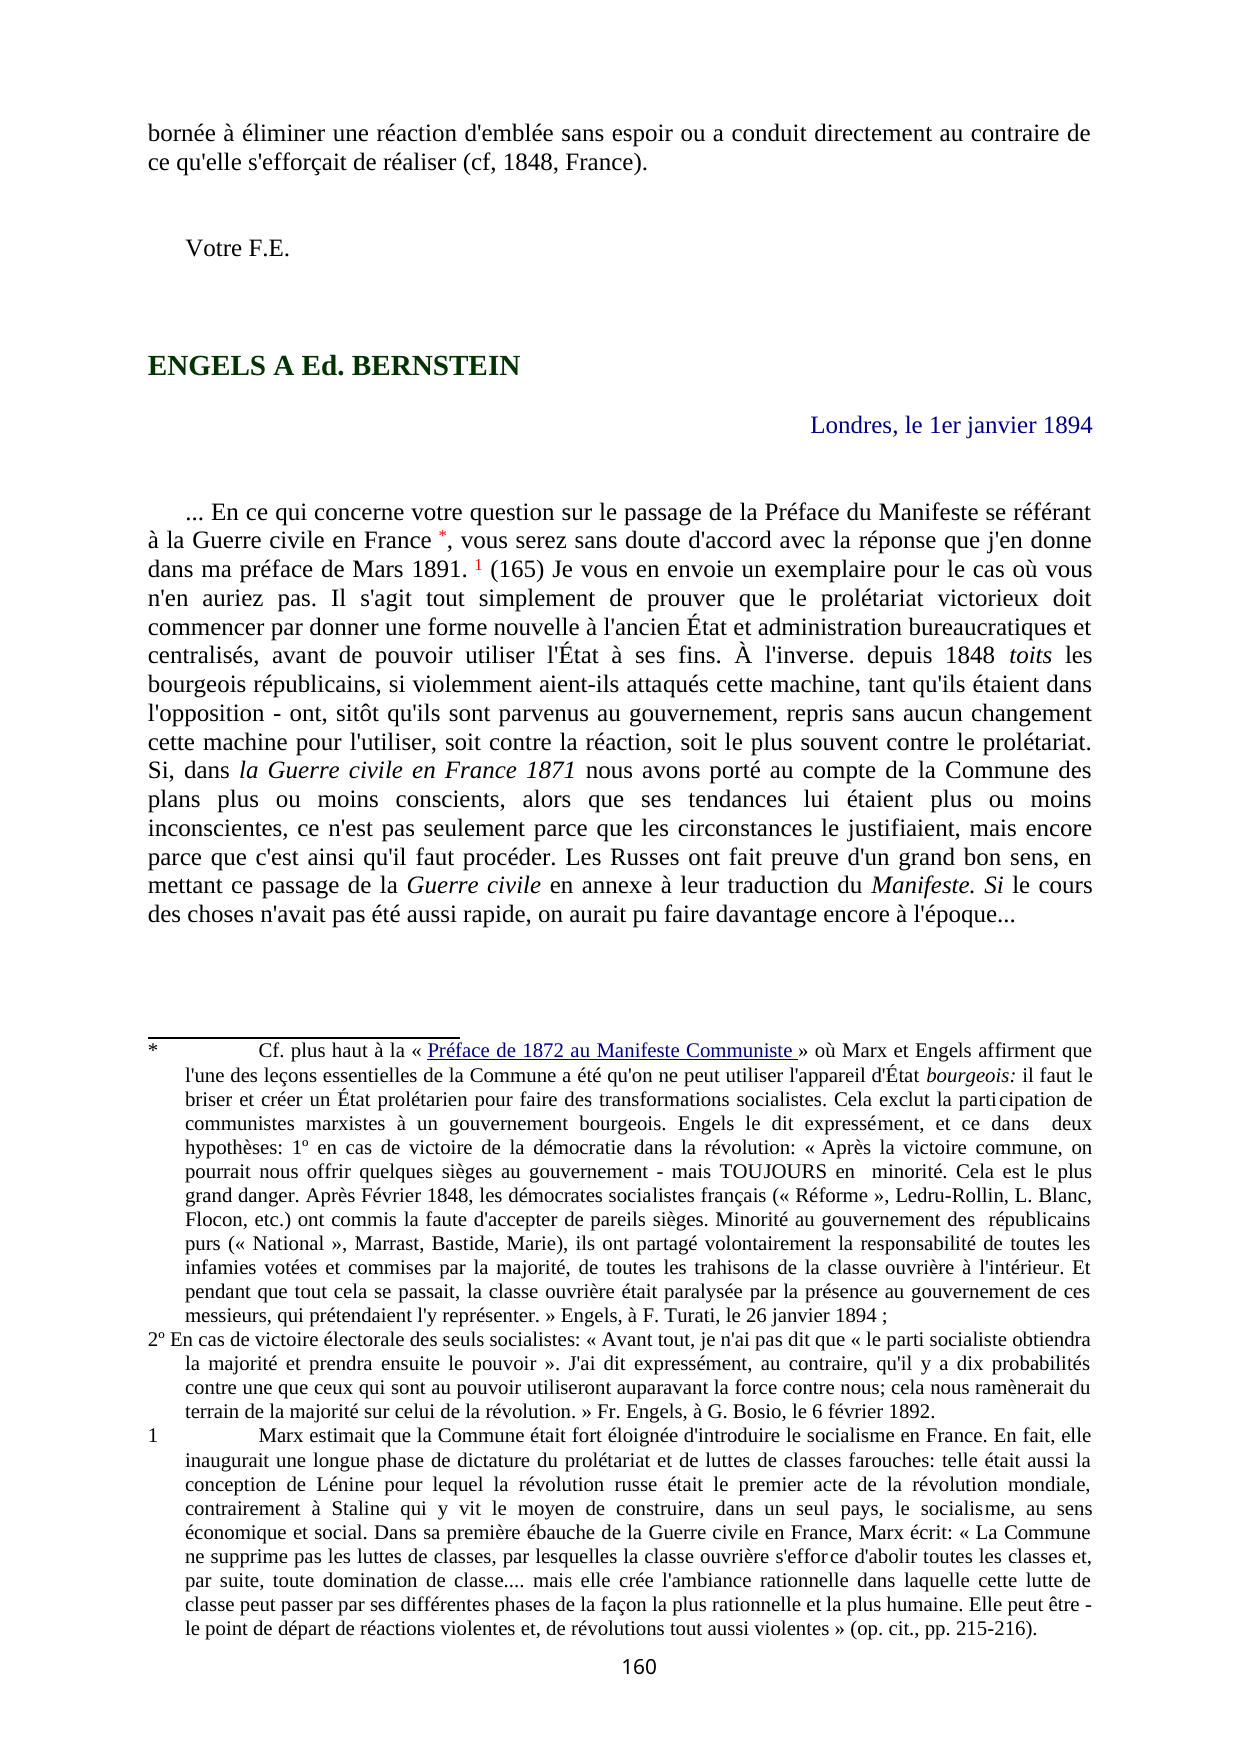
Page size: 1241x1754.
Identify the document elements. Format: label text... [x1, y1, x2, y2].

text bornée à éliminer une réaction d'emblée sans espoir ou a conduit directement au contraire de ce qu'elle s'efforçait de réaliser (cf, 1848, France). [148, 118, 1093, 176]
text Londres, le 1er janvier 1894 [148, 410, 1093, 439]
text Marx estimait que la Commune était fort éloignée d'introduire le socialisme en France. En fait, elle inaugurait une longue phase de dictature du prolétariat et de luttes de classes farouches: telle était aussi la conception de Lénine pour lequel la révolution russe était le premier acte de la révolution mondiale, contrairement à Staline qui y vit le moyen de construire, dans un seul pays, le socialis­me, au sens économique et social. Dans sa première ébauche de la Guerre civile en France, Marx écrit: « La Commune ne supprime pas les luttes de classes, par lesquelles la classe ouvrière s'effor­ce d'abolir toutes les classes et, par suite, toute domination de classe.... mais elle crée l'ambiance rationnelle dans laquelle cette lutte de classe peut passer par ses différentes phases de la façon la plus rationnelle et la plus humaine. Elle peut être -le point de départ de réactions violentes et, de révolutions tout aussi violentes » (op. cit., pp. 215-216). [148, 1423, 1093, 1640]
text Votre F.E. [148, 233, 1093, 262]
text ENGELS A Ed. BERNSTEIN [148, 348, 1093, 382]
text Cf. plus haut à la « Préface de 1872 au Manifeste Communiste » où Marx et Engels affirment que l'une des leçons essentielles de la Commune a été qu'on ne peut utiliser l'appareil d'État bourgeois: il faut le briser et créer un État prolétarien pour faire des transformations socialistes. Cela exclut la parti­cipation de communistes marxistes à un gouvernement bourgeois. Engels le dit expressé­ment, et ce dans deux hypothèses: 1º en cas de victoire de la démocratie dans la révolution: « Après la victoire commune, on pourrait nous offrir quelques sièges au gouvernement - mais TOU­JOURS en minorité. Cela est le plus grand danger. Après Février 1848, les démocrates socia­listes français (« Réforme », Ledru-Rollin, L. Blanc, Flocon, etc.) ont commis la faute d'accepter de pareils sièges. Minorité au gouvernement des républicains purs (« National », Marrast, Bastide, Marie), ils ont partagé volontairement la responsabilité de toutes les infamies votées et commises par la majorité, de toutes les trahisons de la classe ouvrière à l'intérieur. Et pendant que tout cela se passait, la classe ouvrière était paralysée par la présence au gouvernement de ces messieurs, qui prétendaient l'y représenter. » Engels, à F. Turati, le 26 janvier 1894 ; [148, 1038, 1093, 1327]
text ... En ce qui concerne votre question sur le passage de la Préface du Manifeste se référant à la Guerre civile en France , vous serez sans doute d'accord avec la réponse que j'en donne dans ma préface de Mars 1891. (165) Je vous en envoie un exem­plaire pour le cas où vous n'en auriez pas. Il s'agit tout simplement de prouver que le prolétariat victorieux doit commencer par donner une forme nouvelle à l'ancien État et administration bureaucratiques et centralisés, avant de pouvoir utiliser l'État à ses fins. À l'inverse. depuis 1848 toits les bourgeois républicains, si violemment aient-ils atta­qués cette machine, tant qu'ils étaient dans l'opposition - ont, sitôt qu'ils sont parvenus au gouvernement, repris sans aucun changement cette machine pour l'utili­ser, soit contre la réaction, soit le plus souvent contre le prolétariat. Si, dans la Guerre civile en France 1871 nous avons porté au compte de la Commune des plans plus ou moins conscients, alors que ses tendances lui étaient plus ou moins inconscientes, ce n'est pas seulement parce que les circonstances le justifiaient, mais encore parce que c'est ainsi qu'il faut procéder. Les Russes ont fait preuve d'un grand bon sens, en mettant ce passage de la Guerre civile en annexe à leur traduction du Manifeste. Si le cours des choses n'avait pas été aussi rapide, on aurait pu faire davantage encore à l'époque... [148, 497, 1093, 928]
text 2º En cas de victoire électorale des seuls socialistes: « Avant tout, je n'ai pas dit que « le parti socialiste obtiendra la majorité et prendra ensuite le pouvoir ». J'ai dit expressément, au contraire, qu'il y a dix probabilités contre une que ceux qui sont au pouvoir utiliseront auparavant la force contre nous; cela nous ramènerait du terrain de la majorité sur celui de la révolution. » Fr. Engels, à G. Bosio, le 6 février 1892. [148, 1327, 1093, 1423]
